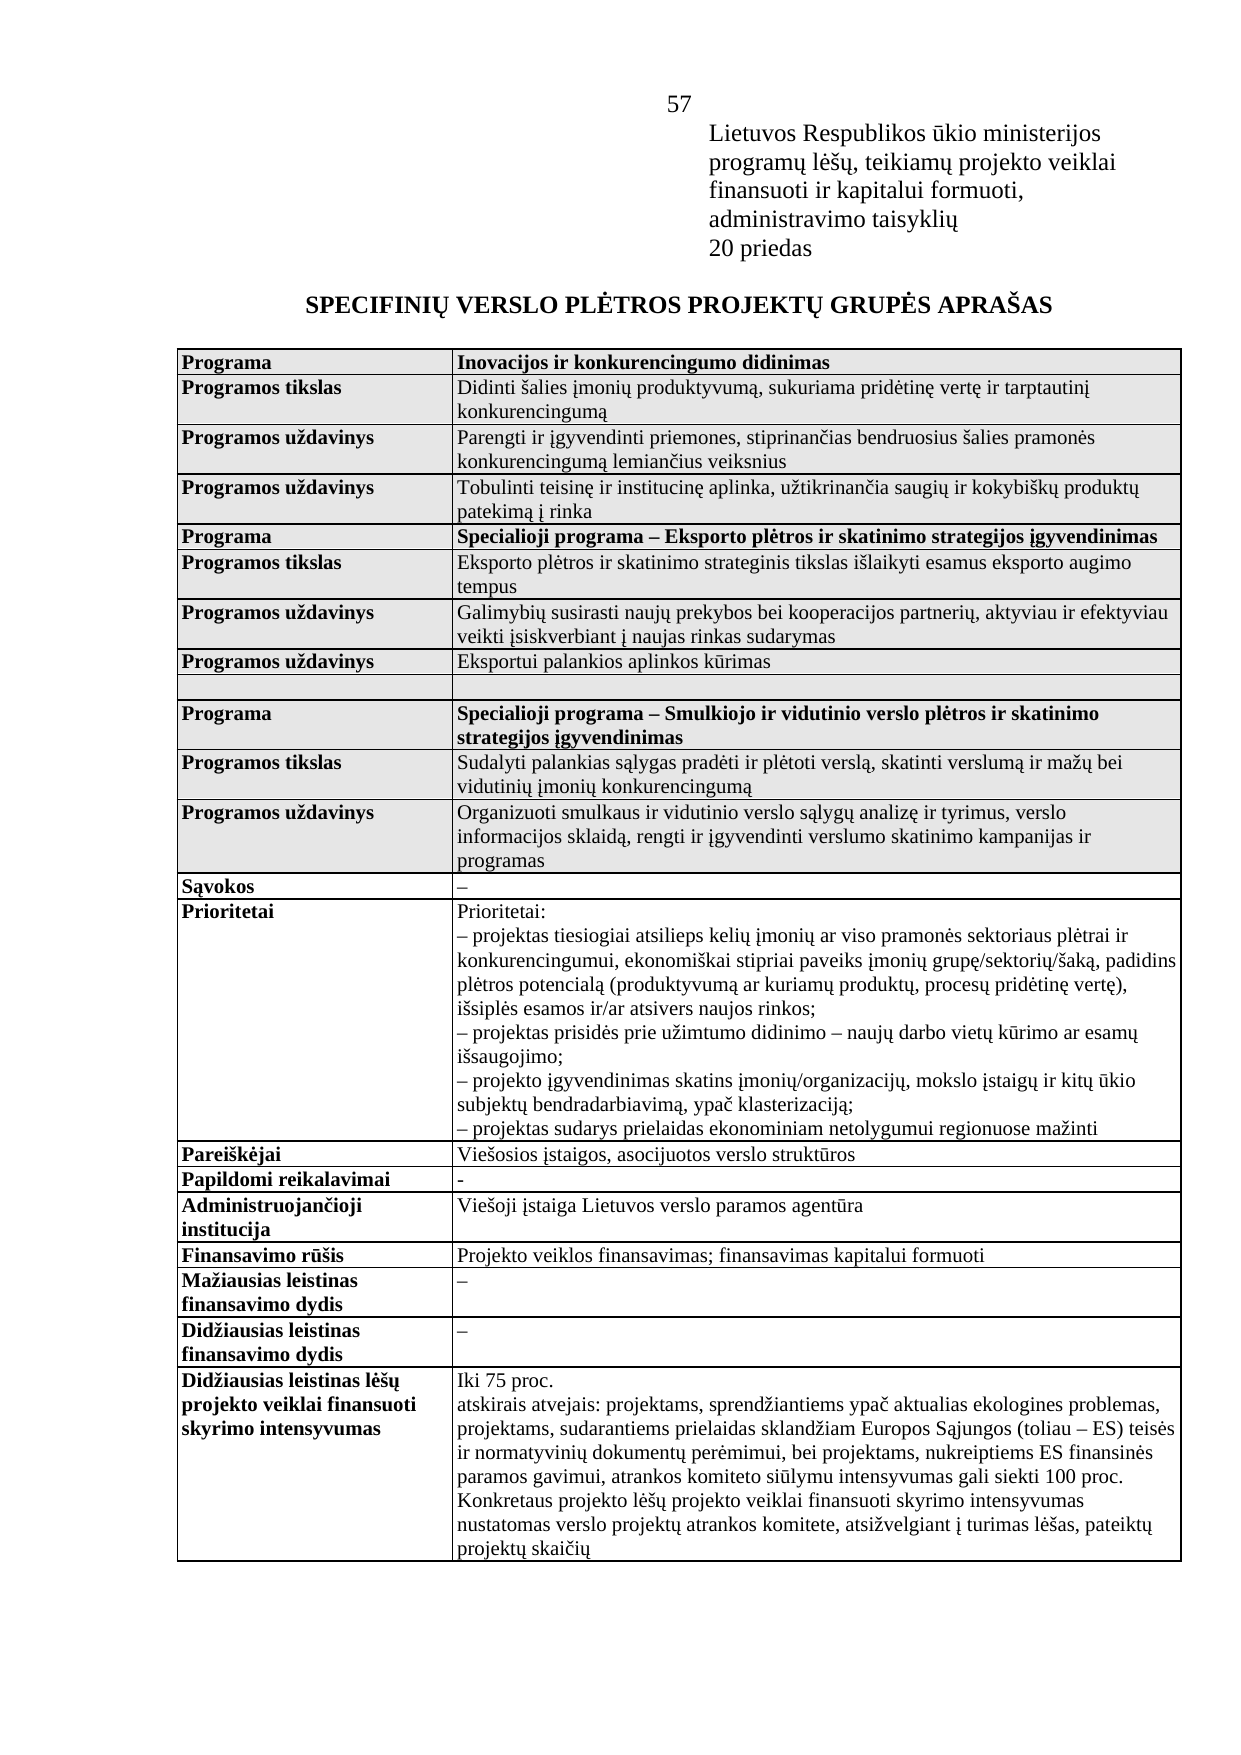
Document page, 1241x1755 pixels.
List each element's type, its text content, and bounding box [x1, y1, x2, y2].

table_cell Didžiausias leistinas lėšų projekto veiklai finansuoti skyrimo intensyvumas [178, 1368, 452, 1560]
text 20 priedas [177, 233, 1181, 262]
table_cell Viešoji įstaiga Lietuvos verslo paramos agentūra [453, 1193, 1180, 1241]
table_cell Programa [178, 525, 452, 548]
table_cell Prioritetai [178, 900, 452, 1140]
table_header Inovacijos ir konkurencingumo didinimas [453, 350, 1180, 374]
table_cell Specialioji programa – Eksporto plėtros ir skatinimo strategijos įgyvendinimas [453, 525, 1180, 548]
text programų lėšų, teikiamų projekto veiklai [177, 147, 1181, 176]
table_cell – [453, 1268, 1180, 1316]
table_cell Programos uždavinys [178, 650, 452, 673]
table_cell Programos tikslas [178, 550, 452, 598]
table_cell Tobulinti teisinę ir institucinę aplinka, užtikrinančia saugių ir kokybiškų produktų patekimą į rinka [453, 475, 1180, 523]
table_cell Programos tikslas [178, 750, 452, 798]
table_cell Eksportui palankios aplinkos kūrimas [453, 650, 1180, 673]
table_cell - [453, 1167, 457, 1191]
table_cell Eksporto plėtros ir skatinimo strateginis tikslas išlaikyti esamus eksporto augimo tempus [453, 550, 1180, 598]
table_cell Didinti šalies įmonių produktyvumą, sukuriama pridėtinę vertę ir tarptautinį konkurencingumą [453, 375, 1180, 423]
table_cell Sudalyti palankias sąlygas pradėti ir plėtoti verslą, skatinti verslumą ir mažų bei vidutinių įmonių konkurencingumą [453, 750, 1180, 798]
table_cell Organizuoti smulkaus ir vidutinio verslo sąlygų analizę ir tyrimus, verslo informacijos sklaidą, rengti ir įgyvendinti verslumo skatinimo kampanijas ir programas [453, 800, 1180, 872]
table_cell Specialioji programa – Smulkiojo ir vidutinio verslo plėtros ir skatinimo strategijos įgyvendinimas [453, 701, 1180, 749]
table_cell [178, 675, 452, 699]
table_cell Programos uždavinys [178, 600, 452, 648]
table_cell Programos tikslas [178, 375, 452, 423]
table_cell Programos uždavinys [178, 425, 452, 473]
text Lietuvos Respublikos ūkio ministerijos [709, 118, 1181, 147]
table_cell Programos uždavinys [178, 475, 452, 523]
text SPECIFINIŲ VERSLO PLĖTROS PROJEKTŲ GRUPĖS APRAŠAS [177, 291, 1181, 319]
table_header Programa [178, 350, 452, 374]
table_cell Programa [178, 701, 452, 749]
table_cell [453, 675, 1180, 699]
table_cell Galimybių susirasti naujų prekybos bei kooperacijos partnerių, aktyviau ir efektyviau veikti įsiskverbiant į naujas rinkas sudarymas [453, 600, 1180, 648]
table_cell – [453, 1318, 1180, 1366]
table_cell Parengti ir įgyvendinti priemones, stiprinančias bendruosius šalies pramonės konkurencingumą lemiančius veiksnius [453, 425, 1180, 473]
table_cell – [453, 874, 457, 898]
table_cell Programos uždavinys [178, 800, 452, 872]
text finansuoti ir kapitalui formuoti, [177, 176, 1181, 204]
text administravimo taisyklių [177, 204, 1181, 233]
